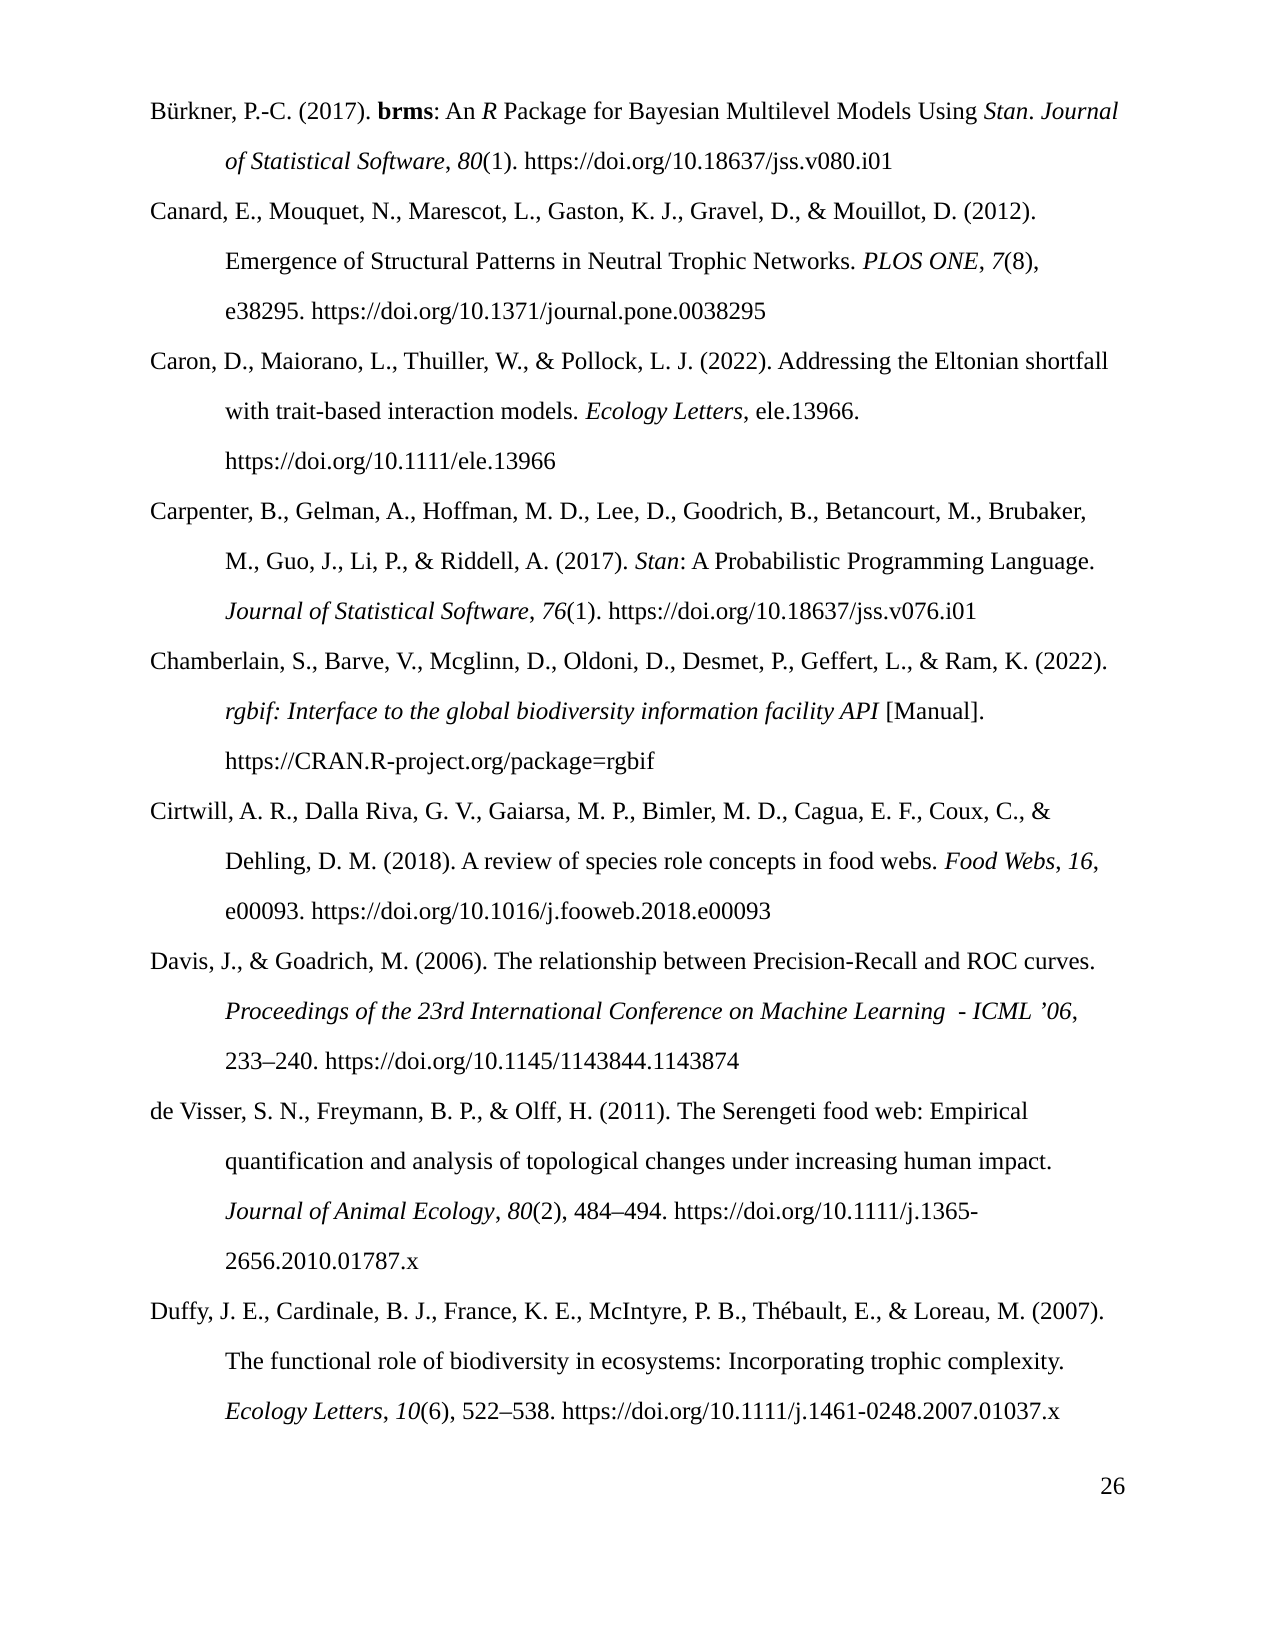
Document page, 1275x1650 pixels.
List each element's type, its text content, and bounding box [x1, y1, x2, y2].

text de Visser, S. N., Freymann, B. P., & Olff, H. (2011). The Serengeti food web: Empirical quantification and analysis of topological changes under increasing human impact. Journal of Animal Ecology, 80(2), 484–494. https://doi.org/10.1111/j.1365-2656.2010.01787.x [150, 1075, 1125, 1275]
text Davis, J., & Goadrich, M. (2006). The relationship between Precision-Recall and ROC curves. Proceedings of the 23rd International Conference on Machine Learning - ICML ’06, 233–240. https://doi.org/10.1145/1143844.1143874 [150, 925, 1125, 1075]
text Caron, D., Maiorano, L., Thuiller, W., & Pollock, L. J. (2022). Addressing the Eltonian shortfall with trait‐based interaction models. Ecology Letters, ele.13966. https://doi.org/10.1111/ele.13966 [150, 325, 1125, 475]
text Cirtwill, A. R., Dalla Riva, G. V., Gaiarsa, M. P., Bimler, M. D., Cagua, E. F., Coux, C., & Dehling, D. M. (2018). A review of species role concepts in food webs. Food Webs, 16, e00093. https://doi.org/10.1016/j.fooweb.2018.e00093 [150, 775, 1125, 925]
text Carpenter, B., Gelman, A., Hoffman, M. D., Lee, D., Goodrich, B., Betancourt, M., Brubaker, M., Guo, J., Li, P., & Riddell, A. (2017). Stan: A Probabilistic Programming Language. Journal of Statistical Software, 76(1). https://doi.org/10.18637/jss.v076.i01 [150, 475, 1125, 625]
text Canard, E., Mouquet, N., Marescot, L., Gaston, K. J., Gravel, D., & Mouillot, D. (2012). Emergence of Structural Patterns in Neutral Trophic Networks. PLOS ONE, 7(8), e38295. https://doi.org/10.1371/journal.pone.0038295 [150, 175, 1125, 325]
text Chamberlain, S., Barve, V., Mcglinn, D., Oldoni, D., Desmet, P., Geffert, L., & Ram, K. (2022). rgbif: Interface to the global biodiversity information facility API [Manual]. https://CRAN.R-project.org/package=rgbif [150, 625, 1125, 775]
text Duffy, J. E., Cardinale, B. J., France, K. E., McIntyre, P. B., Thébault, E., & Loreau, M. (2007). The functional role of biodiversity in ecosystems: Incorporating trophic complexity. Ecology Letters, 10(6), 522–538. https://doi.org/10.1111/j.1461-0248.2007.01037.x [150, 1275, 1125, 1425]
text Bürkner, P.-C. (2017). brms: An R Package for Bayesian Multilevel Models Using Stan. Journal of Statistical Software, 80(1). https://doi.org/10.18637/jss.v080.i01 [150, 75, 1125, 175]
